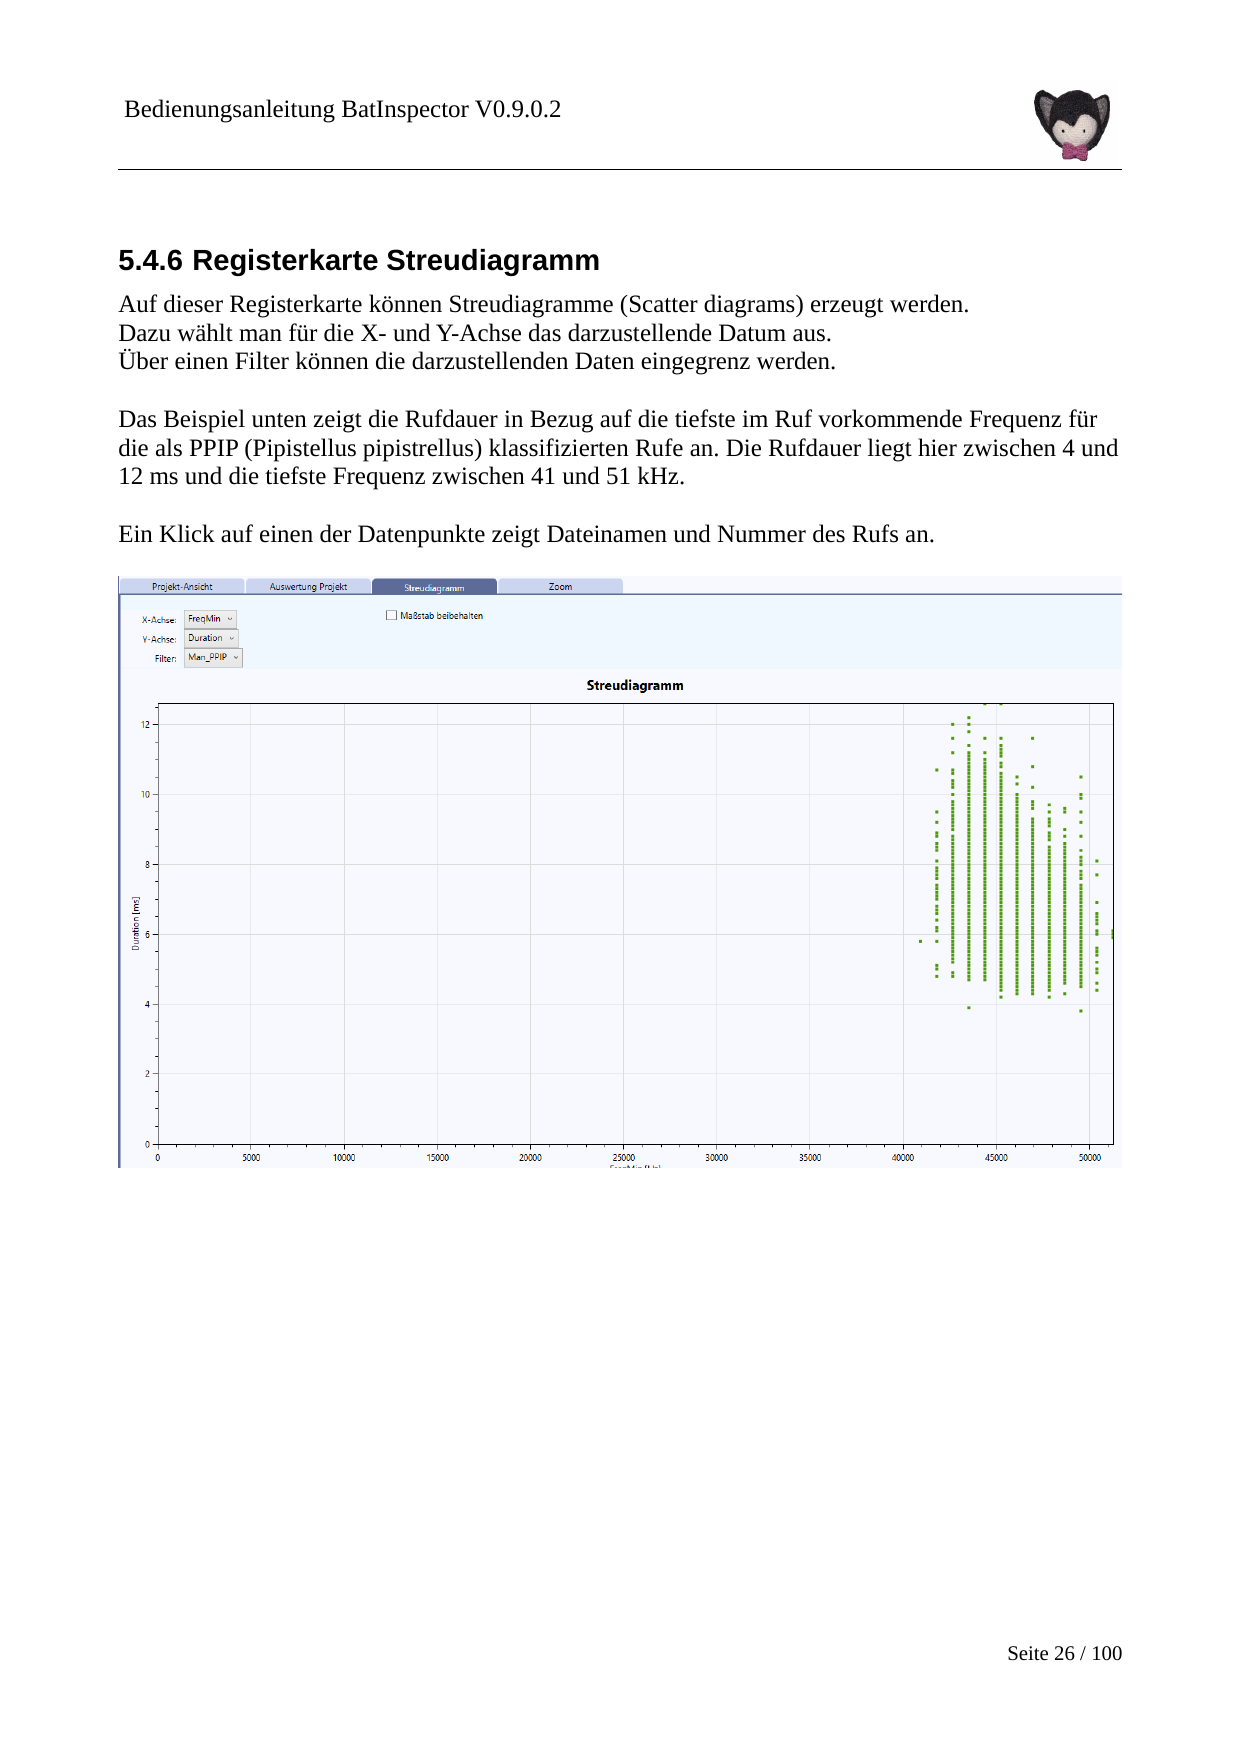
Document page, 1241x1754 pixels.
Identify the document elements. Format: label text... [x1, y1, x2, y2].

text Das Beispiel unten zeigt die Rufdauer in Bezug auf die tiefste im Ruf vorkommende Frequenz für die als PPIP (Pipistellus pipistrellus) klassifizierten Rufe an. Die Rufdauer liegt hier zwischen 4 und 12 ms und die tiefste Frequenz zwischen 41 und 51 kHz. [118, 404, 1122, 490]
picture [1030, 80, 1119, 169]
subtitle Registerkarte Streudiagramm [118, 243, 1122, 276]
text Auf dieser Registerkarte können Streudiagramme (Scatter diagrams) erzeugt werden. [118, 289, 1122, 318]
text Ein Klick auf einen der Datenpunkte zeigt Dateinamen und Nummer des Rufs an. [118, 519, 1122, 548]
text Über einen Filter können die darzustellenden Daten eingegrenz werden. [118, 346, 1122, 375]
text Dazu wählt man für die X- und Y-Achse das darzustellende Datum aus. [118, 318, 1122, 346]
picture [118, 576, 1123, 1168]
